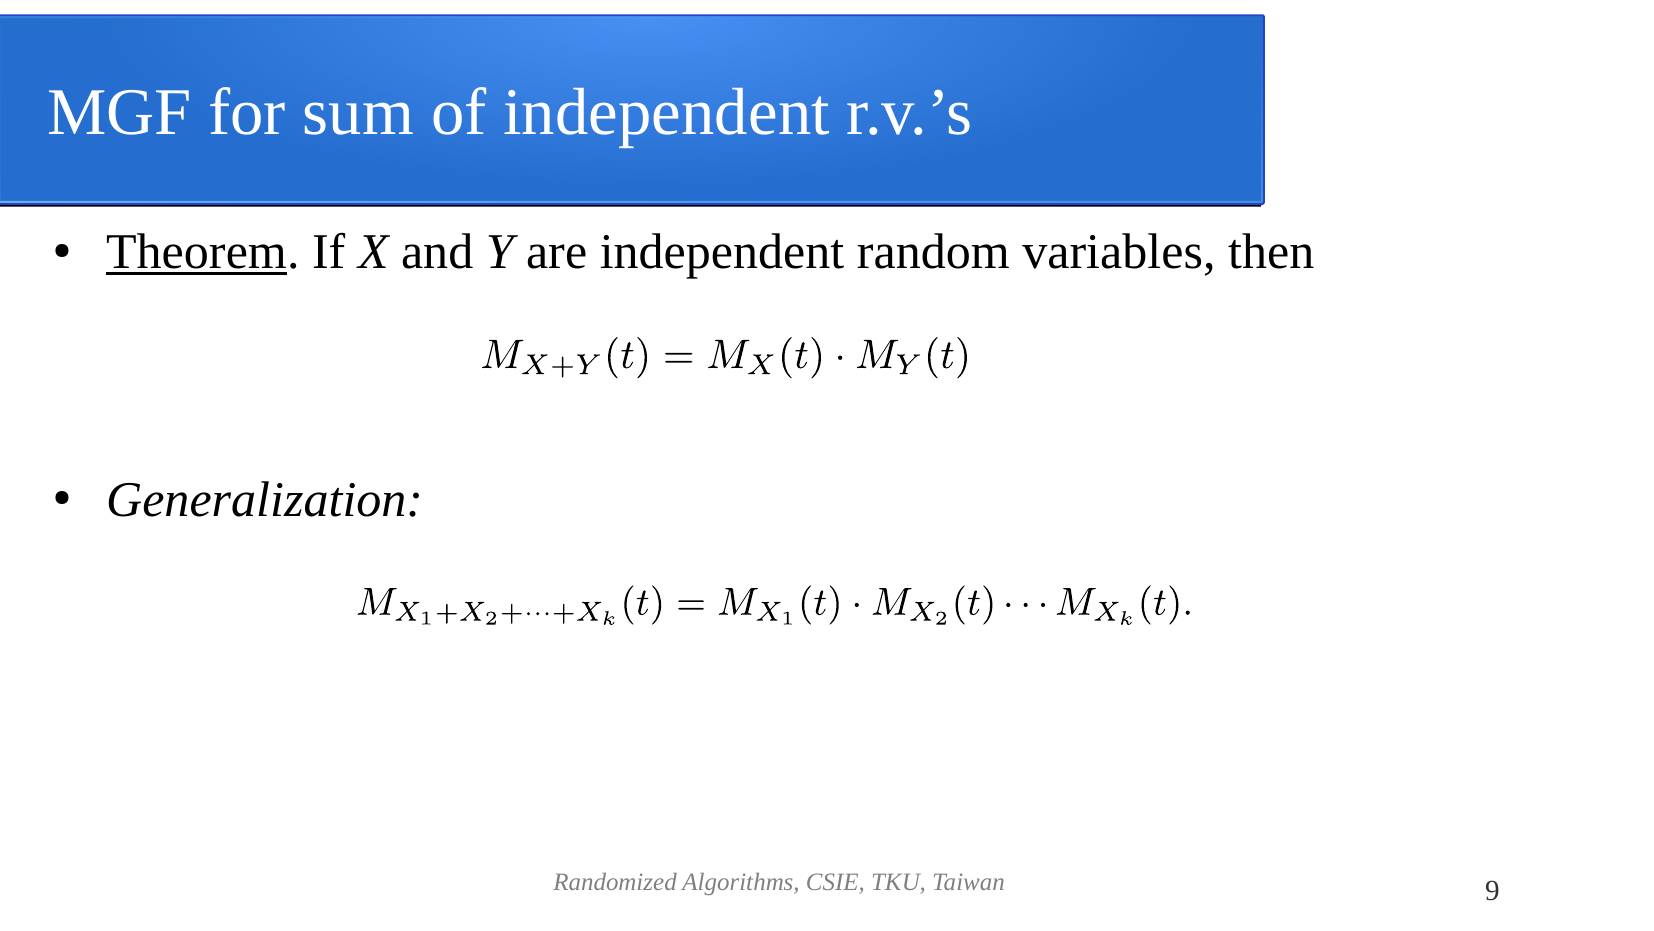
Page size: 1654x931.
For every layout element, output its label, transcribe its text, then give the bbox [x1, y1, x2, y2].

list Theorem. If X and Y are independent random variables, then Generalization: [35, 224, 1524, 764]
picture [354, 583, 1192, 627]
picture [480, 337, 967, 379]
title MGF for sum of independent r.v.’s [47, 35, 1199, 189]
